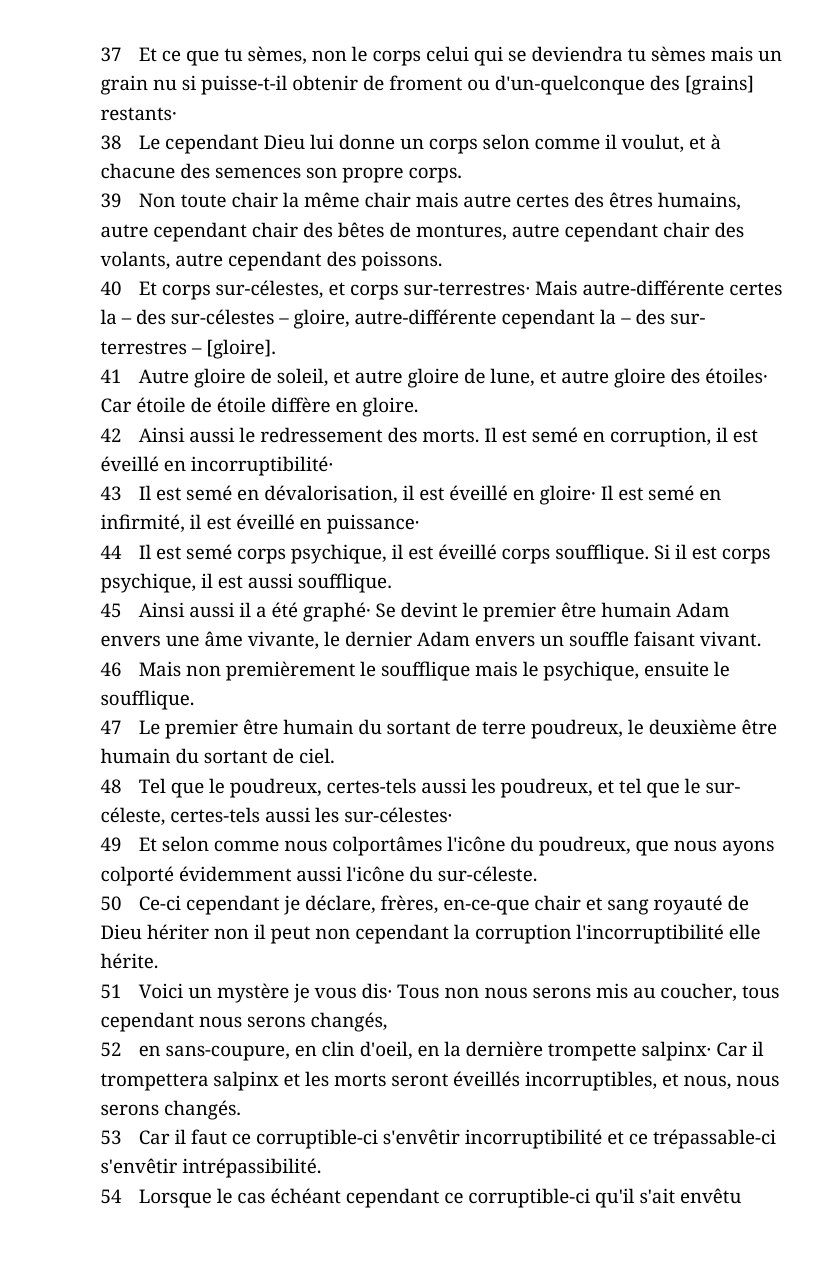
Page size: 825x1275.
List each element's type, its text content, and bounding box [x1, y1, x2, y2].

text 37 Et ce que tu sèmes, non le corps celui qui se deviendra tu sèmes mais un grain nu si puisse-t-il obtenir de froment ou d'un-quelconque des [grains] restants· 38 Le cependant Dieu lui donne un corps selon comme il voulut, et à chacune des semences son propre corps. 39 Non toute chair la même chair mais autre certes des êtres humains, autre cependant chair des bêtes de montures, autre cependant chair des volants, autre cependant des poissons. 40 Et corps sur-célestes, et corps sur-terrestres· Mais autre-différente certes la – des sur-célestes – gloire, autre-différente cependant la – des sur-terrestres – [gloire]. 41 Autre gloire de soleil, et autre gloire de lune, et autre gloire des étoiles· Car étoile de étoile diffère en gloire. 42 Ainsi aussi le redressement des morts. Il est semé en corruption, il est éveillé en incorruptibilité· 43 Il est semé en dévalorisation, il est éveillé en gloire· Il est semé en infirmité, il est éveillé en puissance· 44 Il est semé corps psychique, il est éveillé corps soufflique. Si il est corps psychique, il est aussi soufflique. 45 Ainsi aussi il a été graphé· Se devint le premier être humain Adam envers une âme vivante, le dernier Adam envers un souffle faisant vivant. 46 Mais non premièrement le soufflique mais le psychique, ensuite le soufflique. 47 Le premier être humain du sortant de terre poudreux, le deuxième être humain du sortant de ciel. 48 Tel que le poudreux, certes-tels aussi les poudreux, et tel que le sur-céleste, certes-tels aussi les sur-célestes· 49 Et selon comme nous colportâmes l'icône du poudreux, que nous ayons colporté évidemment aussi l'icône du sur-céleste. 50 Ce-ci cependant je déclare, frères, en-ce-que chair et sang royauté de Dieu hériter non il peut non cependant la corruption l'incorruptibilité elle hérite. 51 Voici un mystère je vous dis· Tous non nous serons mis au coucher, tous cependant nous serons changés, 52 en sans-coupure, en clin d'oeil, en la dernière trompette salpinx· Car il trompettera salpinx et les morts seront éveillés incorruptibles, et nous, nous serons changés. 53 Car il faut ce corruptible-ci s'envêtir incorruptibilité et ce trépassable-ci s'envêtir intrépassibilité. 54 Lorsque le cas échéant cependant ce corruptible-ci qu'il s'ait envêtu [100, 41, 784, 1208]
